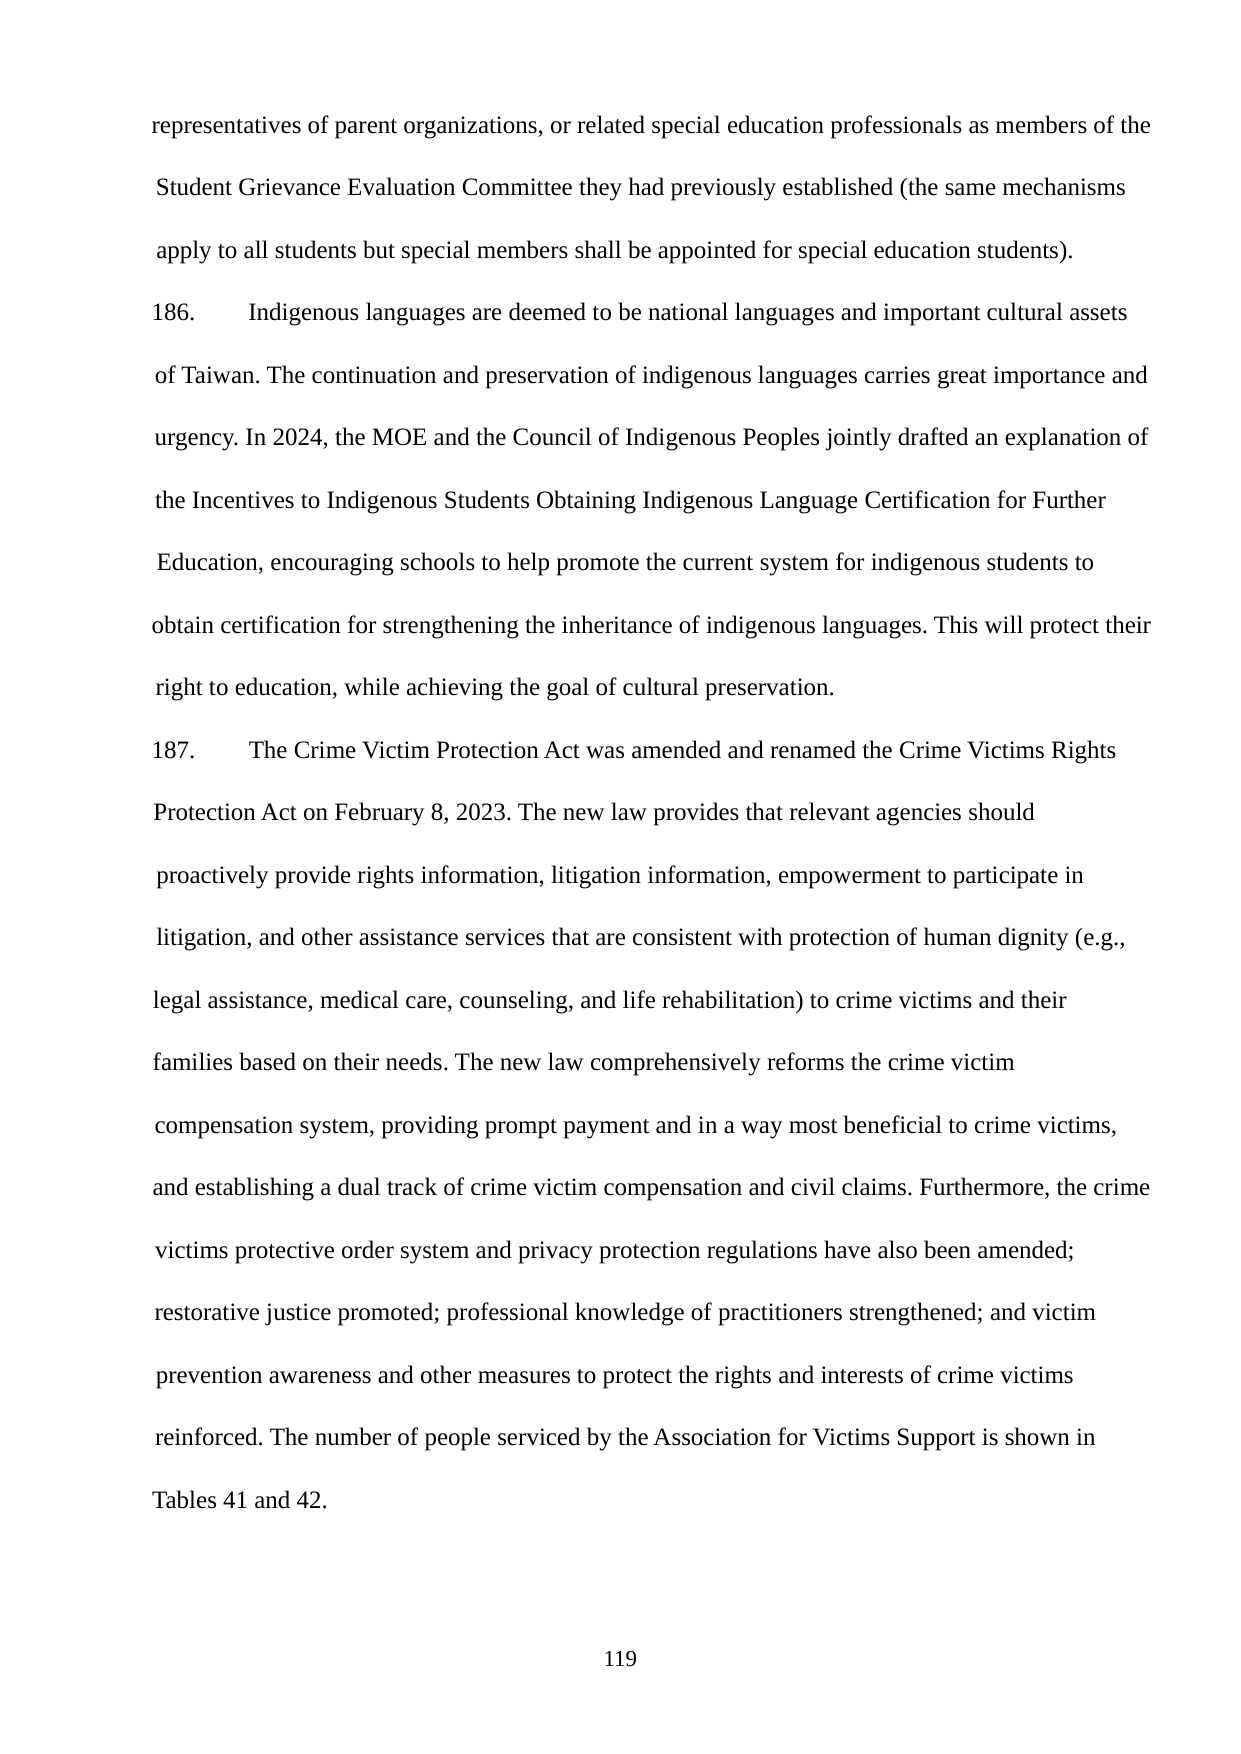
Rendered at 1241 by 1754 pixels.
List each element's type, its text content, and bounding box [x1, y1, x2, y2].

list The Crime Victim Protection Act was amended and renamed the Crime Victims Rights Protection Act on February 8, 2023. The new law provides that relevant agencies should proactively provide rights information, litigation information, empowerment to participate in litigation, and other assistance services that are consistent with protection of human dignity (e.g., legal assistance, medical care, counseling, and life rehabilitation) to crime victims and their families based on their needs. The new law comprehensively reforms the crime victim compensation system, providing prompt payment and in a way most beneficial to crime victims, and establishing a dual track of crime victim compensation and civil claims. Furthermore, the crime victims protective order system and privacy protection regulations have also been amended; restorative justice promoted; professional knowledge of practitioners strengthened; and victim prevention awareness and other measures to protect the rights and interests of crime victims reinforced. The number of people serviced by the Association for Victims Support is shown in Tables 41 and 42. [142, 708, 1151, 1520]
list Indigenous languages are deemed to be national languages and important cultural assets of Taiwan. The continuation and preservation of indigenous languages carries great importance and urgency. In 2024, the MOE and the Council of Indigenous Peoples jointly drafted an explanation of the Incentives to Indigenous Students Obtaining Indigenous Language Certification for Further Education, encouraging schools to help promote the current system for indigenous students to obtain certification for strengthening the inheritance of indigenous languages. This will protect their right to education, while achieving the goal of cultural preservation. [142, 270, 1151, 708]
list representatives of parent organizations, or related special education professionals as members of the Student Grievance Evaluation Committee they had previously established (the same mechanisms apply to all students but special members shall be appointed for special education students). [142, 83, 1151, 270]
